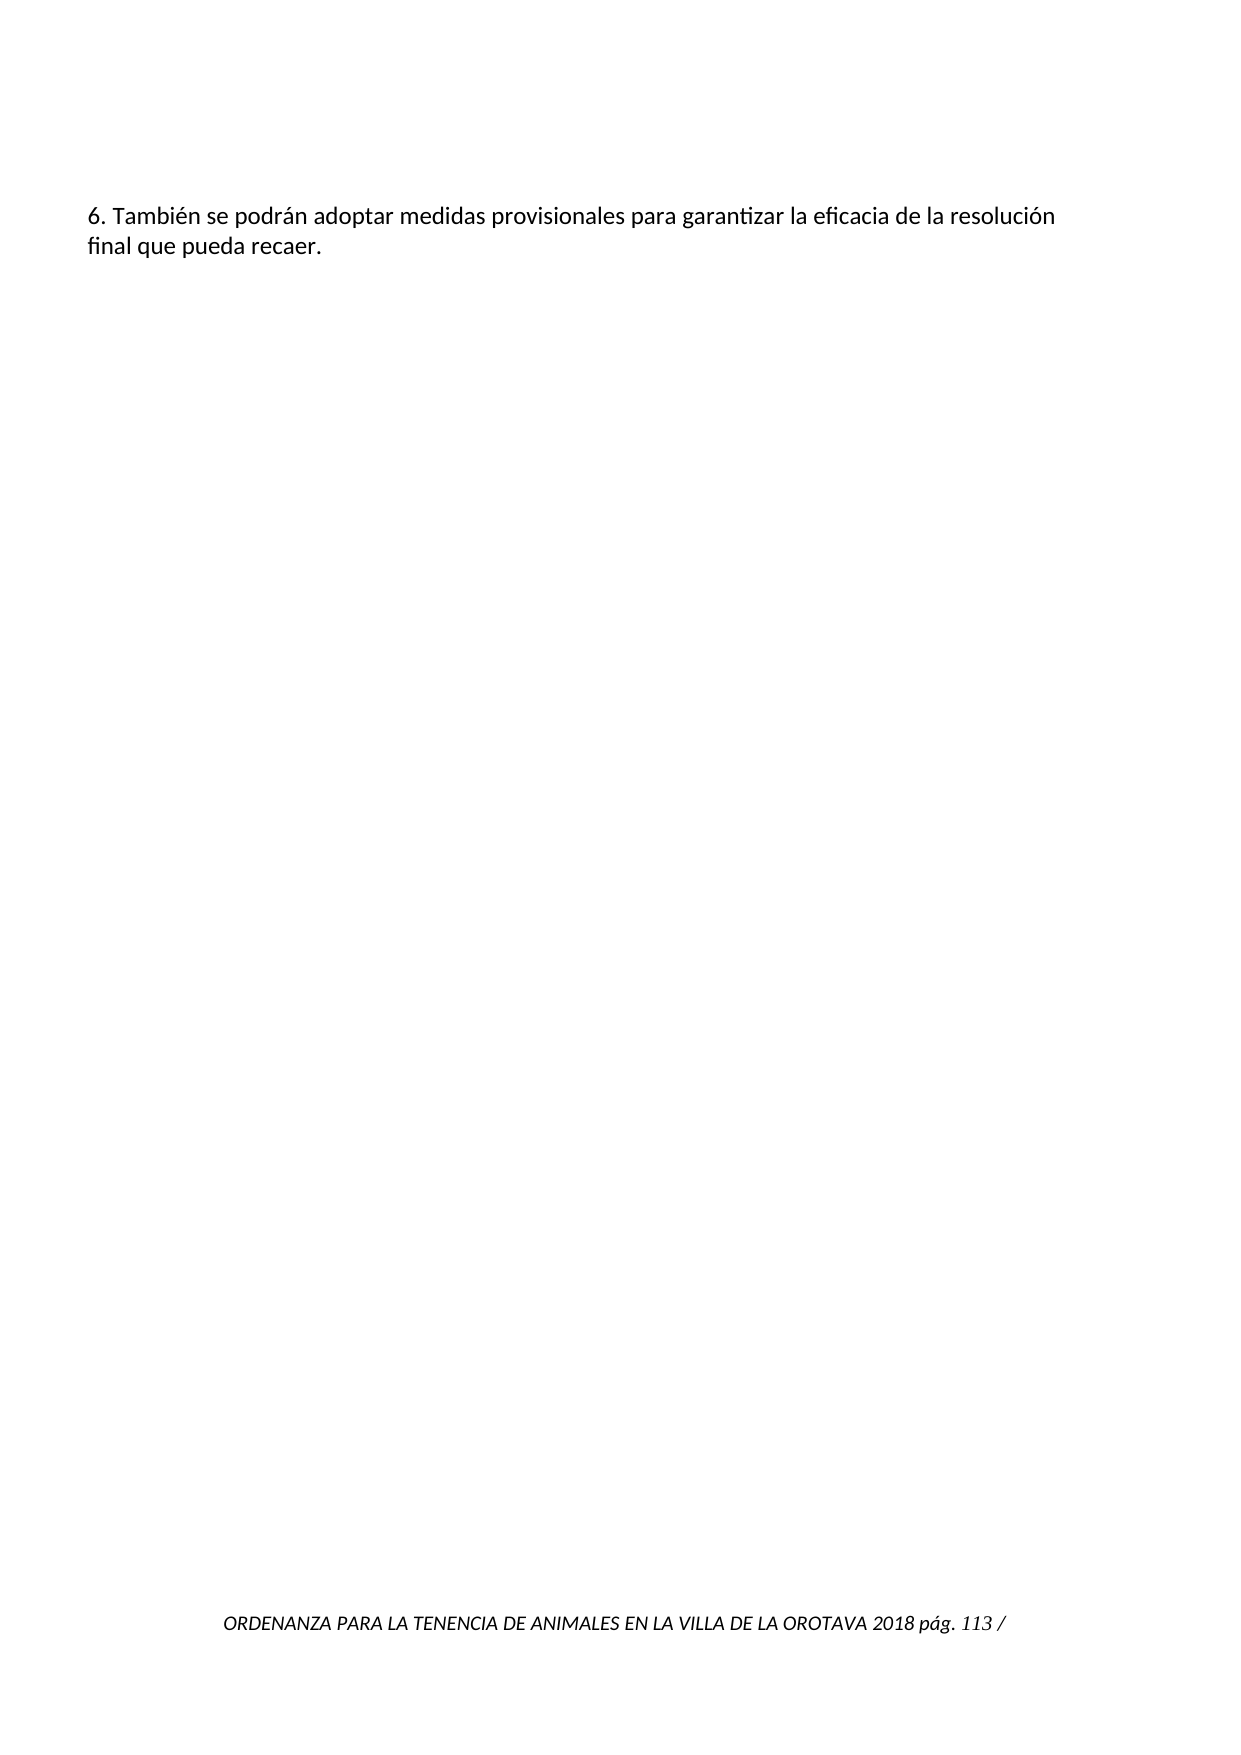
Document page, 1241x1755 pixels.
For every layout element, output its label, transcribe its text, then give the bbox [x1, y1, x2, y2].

list También se podrán adoptar medidas provisionales para garantizar la eficacia de la resolución final que pueda recaer. [87, 200, 1079, 261]
